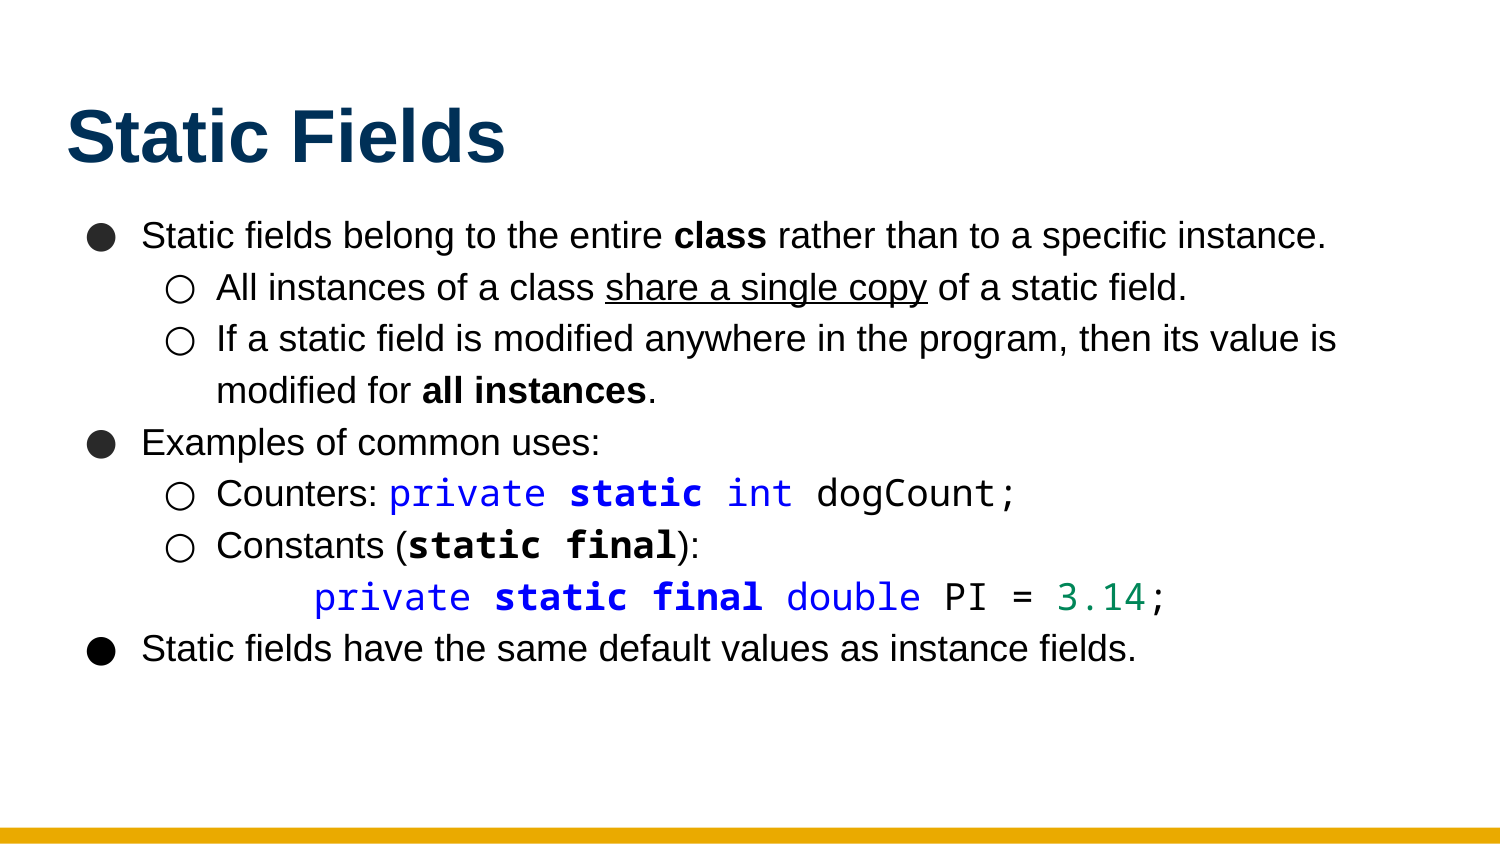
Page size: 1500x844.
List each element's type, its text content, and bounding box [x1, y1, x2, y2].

title Static Fields [51, 72, 1449, 189]
text_box Static fields belong to the entire class rather than to a specific instance. All instances of a class share a single copy of a static field. If a static field is modified anywhere in the program, then its value is modified for all instances. Examples of common uses: Counters: private static int dogCount; Constants (static final): private static final double PI = 3.14; Static fields have the same default values as instance fields. [51, 189, 1449, 767]
